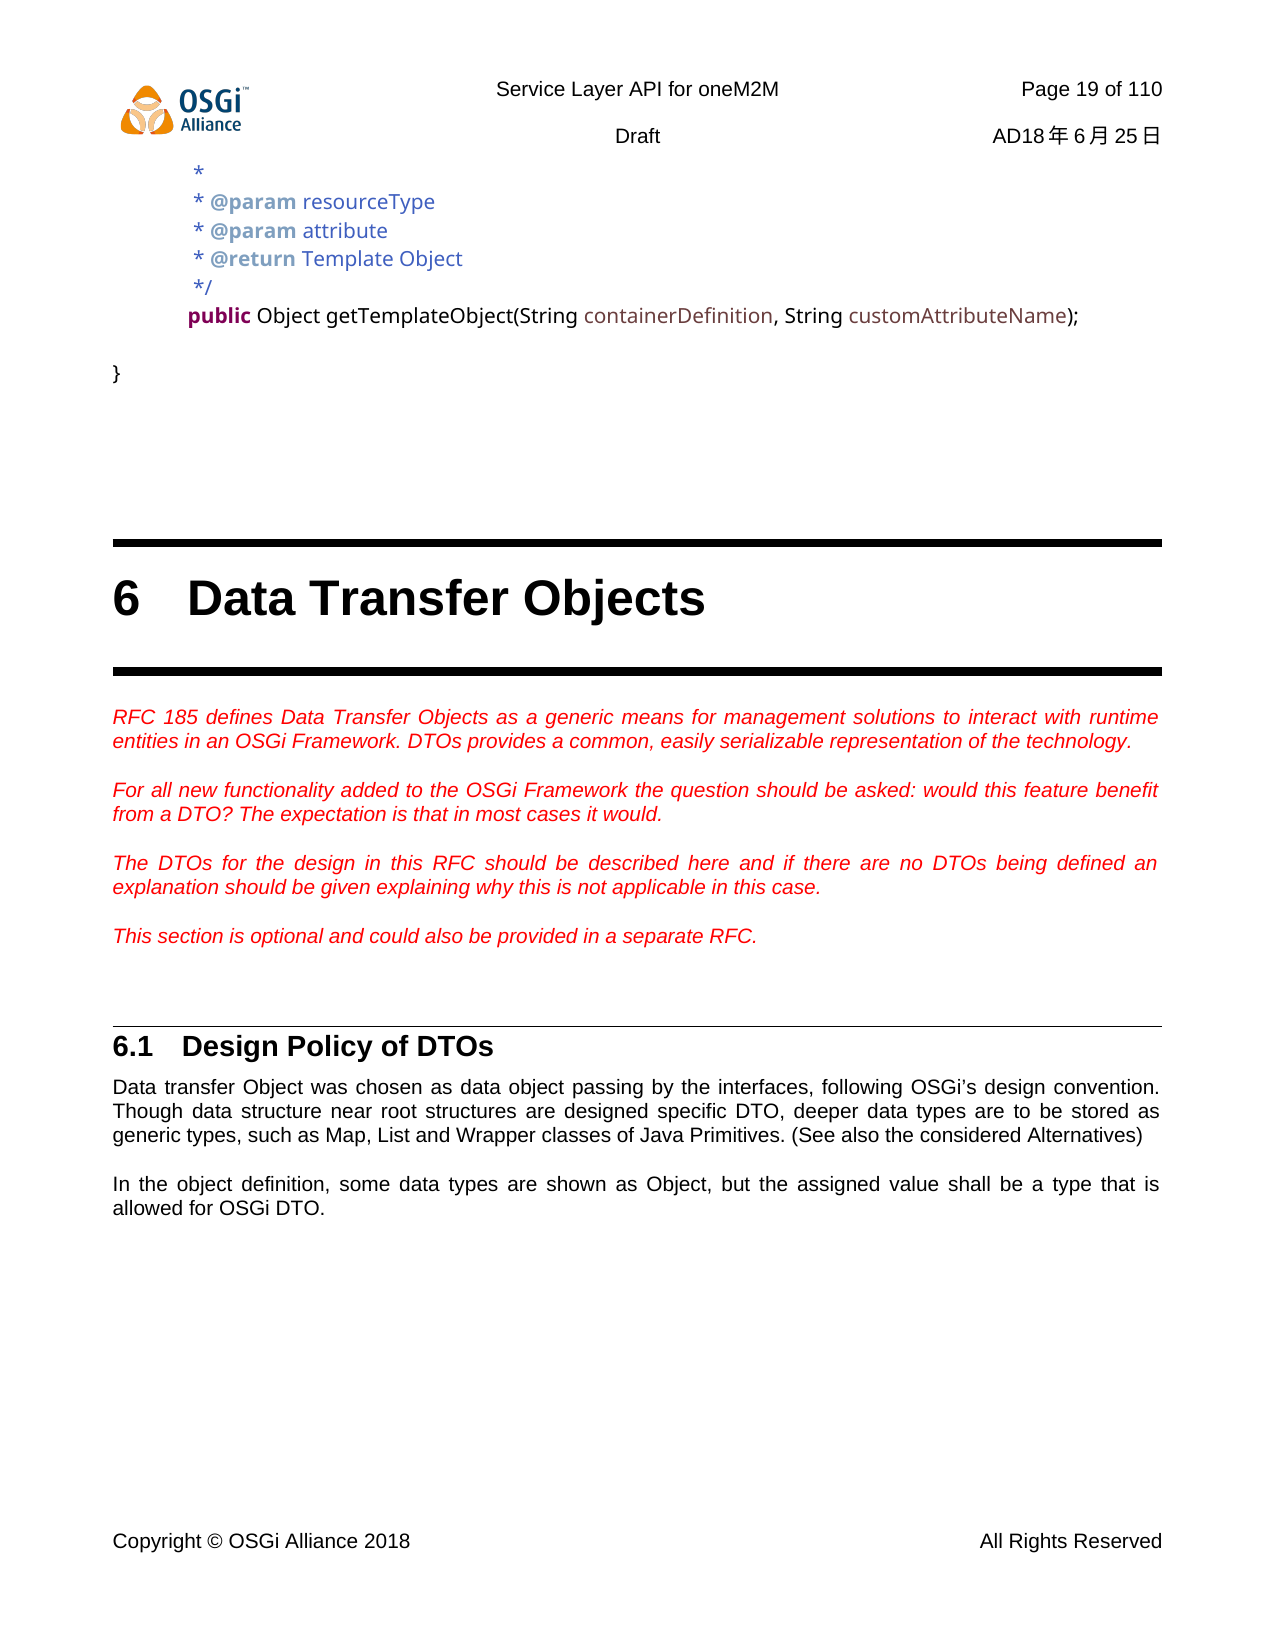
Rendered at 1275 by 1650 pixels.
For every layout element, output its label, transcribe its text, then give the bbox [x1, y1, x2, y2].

subtitle Design Policy of DTOs [112, 1027, 1162, 1062]
text RFC 185 defines Data Transfer Objects as a generic means for management solutions to interact with runtime entities in an OSGi Framework. DTOs provides a common, easily serializable representation of the technology. [112, 705, 1162, 753]
text This section is optional and could also be provided in a separate RFC. [112, 923, 1162, 947]
text In the object definition, some data types are shown as Object, but the assigned value shall be a type that is allowed for OSGi DTO. [112, 1172, 1162, 1219]
text * [112, 159, 1162, 187]
subtitle Data Transfer Objects [112, 540, 1162, 676]
text } [112, 358, 1162, 386]
text public Object getTemplateObject(String containerDefinition, String customAttributeName); [112, 301, 1162, 329]
text * @param resourceType [112, 187, 1162, 216]
text The DTOs for the design in this RFC should be described here and if there are no DTOs being defined an explanation should be given explaining why this is not applicable in this case. [112, 851, 1162, 898]
text * @return Template Object [112, 244, 1162, 273]
text * @param attribute [112, 216, 1162, 244]
text Data transfer Object was chosen as data object passing by the interfaces, following OSGi’s design convention. Though data structure near root structures are designed specific DTO, deeper data types are to be stored as generic types, such as Map, List and Wrapper classes of Java Primitives. (See also the considered Alternatives) [112, 1075, 1162, 1147]
picture [113, 78, 257, 142]
text */ [112, 273, 1162, 301]
text For all new functionality added to the OSGi Framework the question should be asked: would this feature benefit from a DTO? The expectation is that in most cases it would. [112, 778, 1162, 826]
